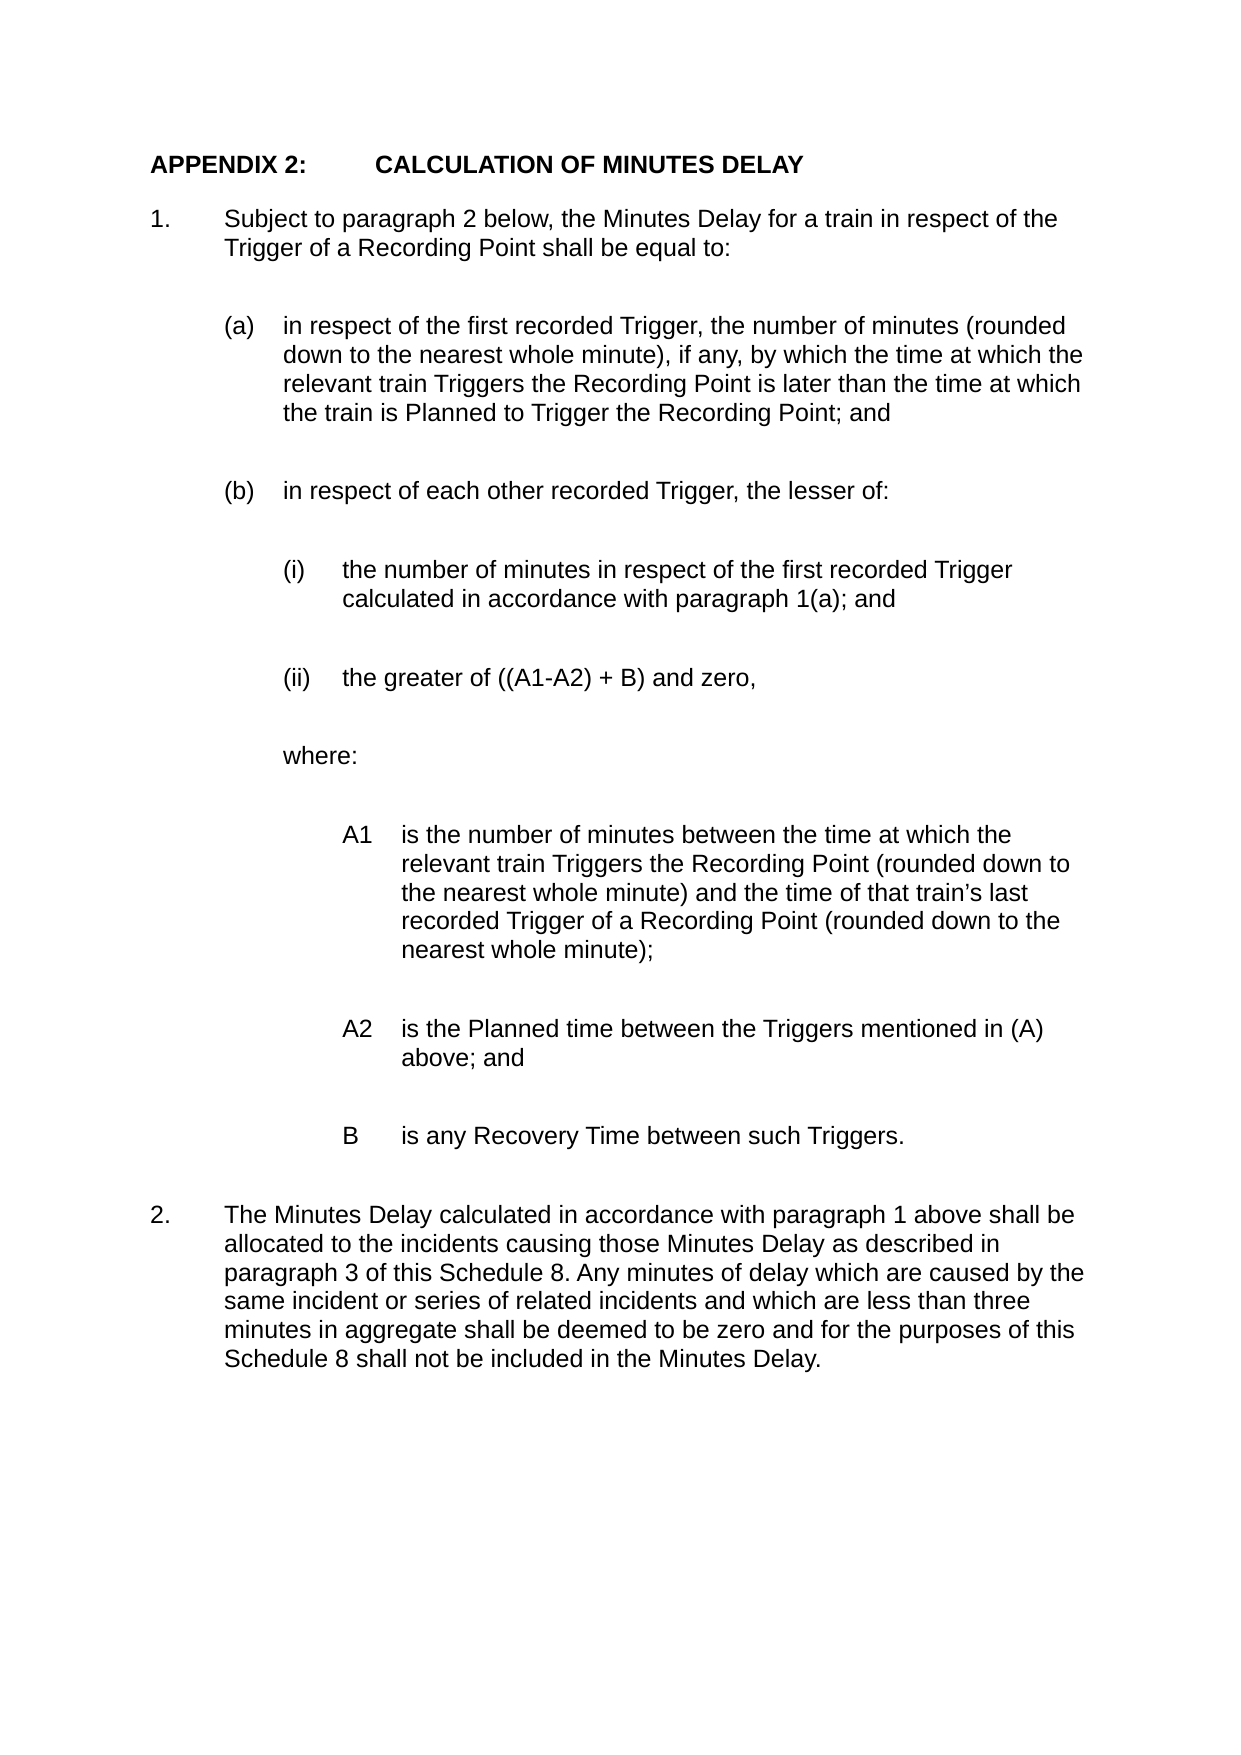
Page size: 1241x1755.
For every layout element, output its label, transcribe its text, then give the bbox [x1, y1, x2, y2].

text (a) in respect of the first recorded Trigger, the number of minutes (rounded down to the nearest whole minute), if any, by which the time at which the relevant train Triggers the Recording Point is later than the time at which the train is Planned to Trigger the Recording Point; and [224, 311, 1090, 426]
text where: [283, 741, 1090, 770]
text 1. Subject to paragraph 2 below, the Minutes Delay for a train in respect of the Trigger of a Recording Point shall be equal to: [150, 204, 1090, 261]
text 2. The Minutes Delay calculated in accordance with paragraph 1 above shall be allocated to the incidents causing those Minutes Delay as described in paragraph 3 of this Schedule 8. Any minutes of delay which are caused by the same incident or series of related incidents and which are less than three minutes in aggregate shall be deemed to be zero and for the purposes of this Schedule 8 shall not be included in the Minutes Delay. [150, 1200, 1090, 1372]
text (ii) the greater of ((A1-A2) + B) and zero, [283, 662, 1090, 691]
text Appendix 2: Calculation of Minutes Delay [150, 150, 1090, 179]
text (b) in respect of each other recorded Trigger, the lesser of: [224, 476, 1090, 505]
text A1 is the number of minutes between the time at which the relevant train Triggers the Recording Point (rounded down to the nearest whole minute) and the time of that train’s last recorded Trigger of a Recording Point (rounded down to the nearest whole minute); [342, 820, 1090, 964]
text (i) the number of minutes in respect of the first recorded Trigger calculated in accordance with paragraph 1(a); and [283, 555, 1090, 612]
text B is any Recovery Time between such Triggers. [342, 1121, 1090, 1150]
text A2 is the Planned time between the Triggers mentioned in (A) above; and [342, 1014, 1090, 1071]
